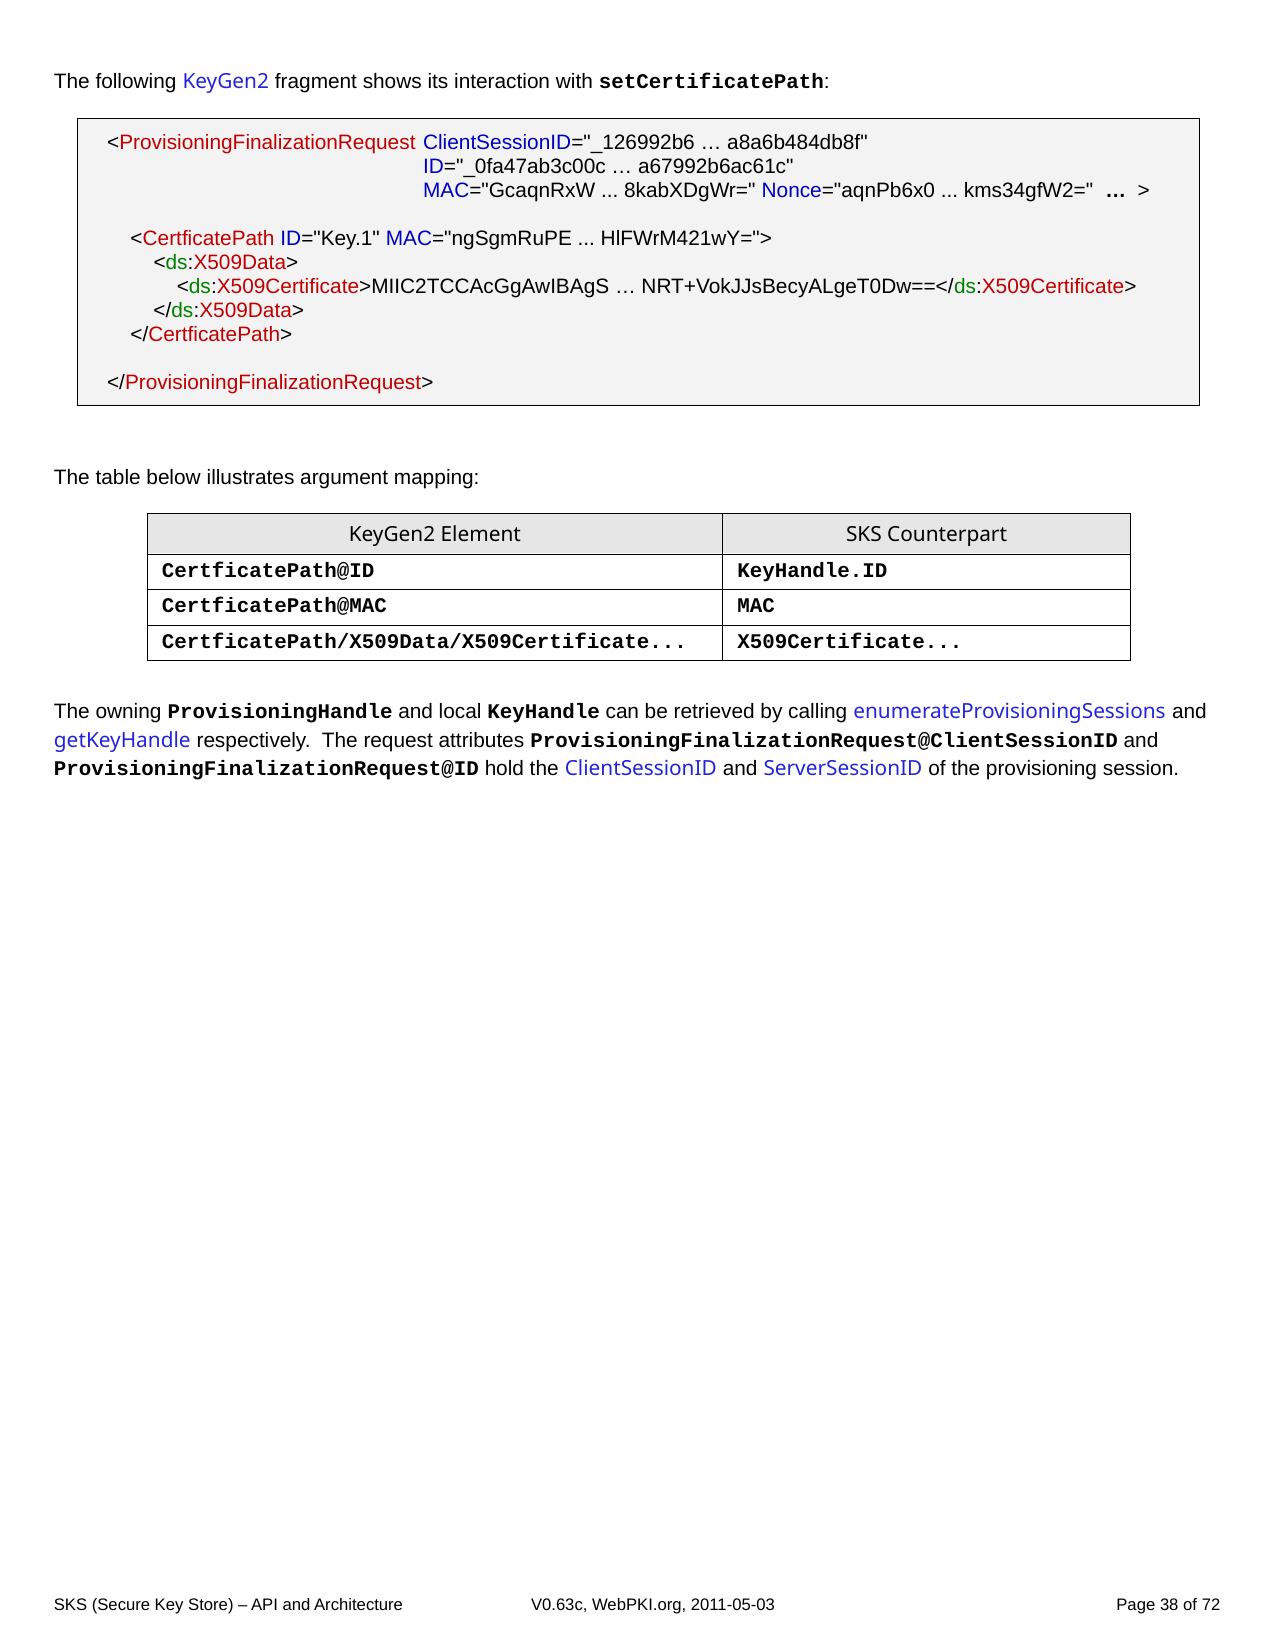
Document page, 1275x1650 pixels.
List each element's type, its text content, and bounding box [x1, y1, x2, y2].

text The following KeyGen2 fragment shows its interaction with setCertificatePath: [54, 66, 1221, 118]
table_cell CertficatePath@MAC [148, 590, 722, 625]
table_cell MAC [723, 590, 1130, 625]
table_header SKS Counterpart [723, 514, 1130, 553]
text The table below illustrates argument mapping: [54, 465, 1221, 513]
table_cell CertficatePath@ID [148, 555, 722, 589]
table_cell X509Certificate... [723, 626, 1130, 660]
text The owning ProvisioningHandle and local KeyHandle can be retrieved by calling enumerateProvisioningSessions and getKeyHandle respectively. The request attributes ProvisioningFinalizationRequest@ClientSessionID and ProvisioningFinalizationRequest@ID hold the ClientSessionID and ServerSessionID of the provisioning session. [54, 696, 1221, 782]
table_header KeyGen2 Element [148, 514, 722, 553]
table_header <ProvisioningFinalizationRequest ClientSessionID="_126992b6 … a8a6b484db8f" ID="_0fa47ab3c00c … a67992b6ac61c" MAC="GcaqnRxW ... 8kabXDgWr=" Nonce="aqnPb6x0 ... kms34gfW2=" … > <CertficatePath ID="Key.1" MAC="ngSgmRuPE ... HlFWrM421wY="> <ds:X509Data> <ds:X509Certificate>MIIC2TCCAcGgAwIBAgS … NRT+VokJJsBecyALgeT0Dw==</ds:X509Certificate> </ds:X509Data> </CertficatePath> </ProvisioningFinalizationRequest> [78, 119, 1199, 405]
table_cell KeyHandle.ID [723, 555, 1130, 589]
table_cell CertficatePath/X509Data/X509Certificate... [148, 626, 722, 660]
